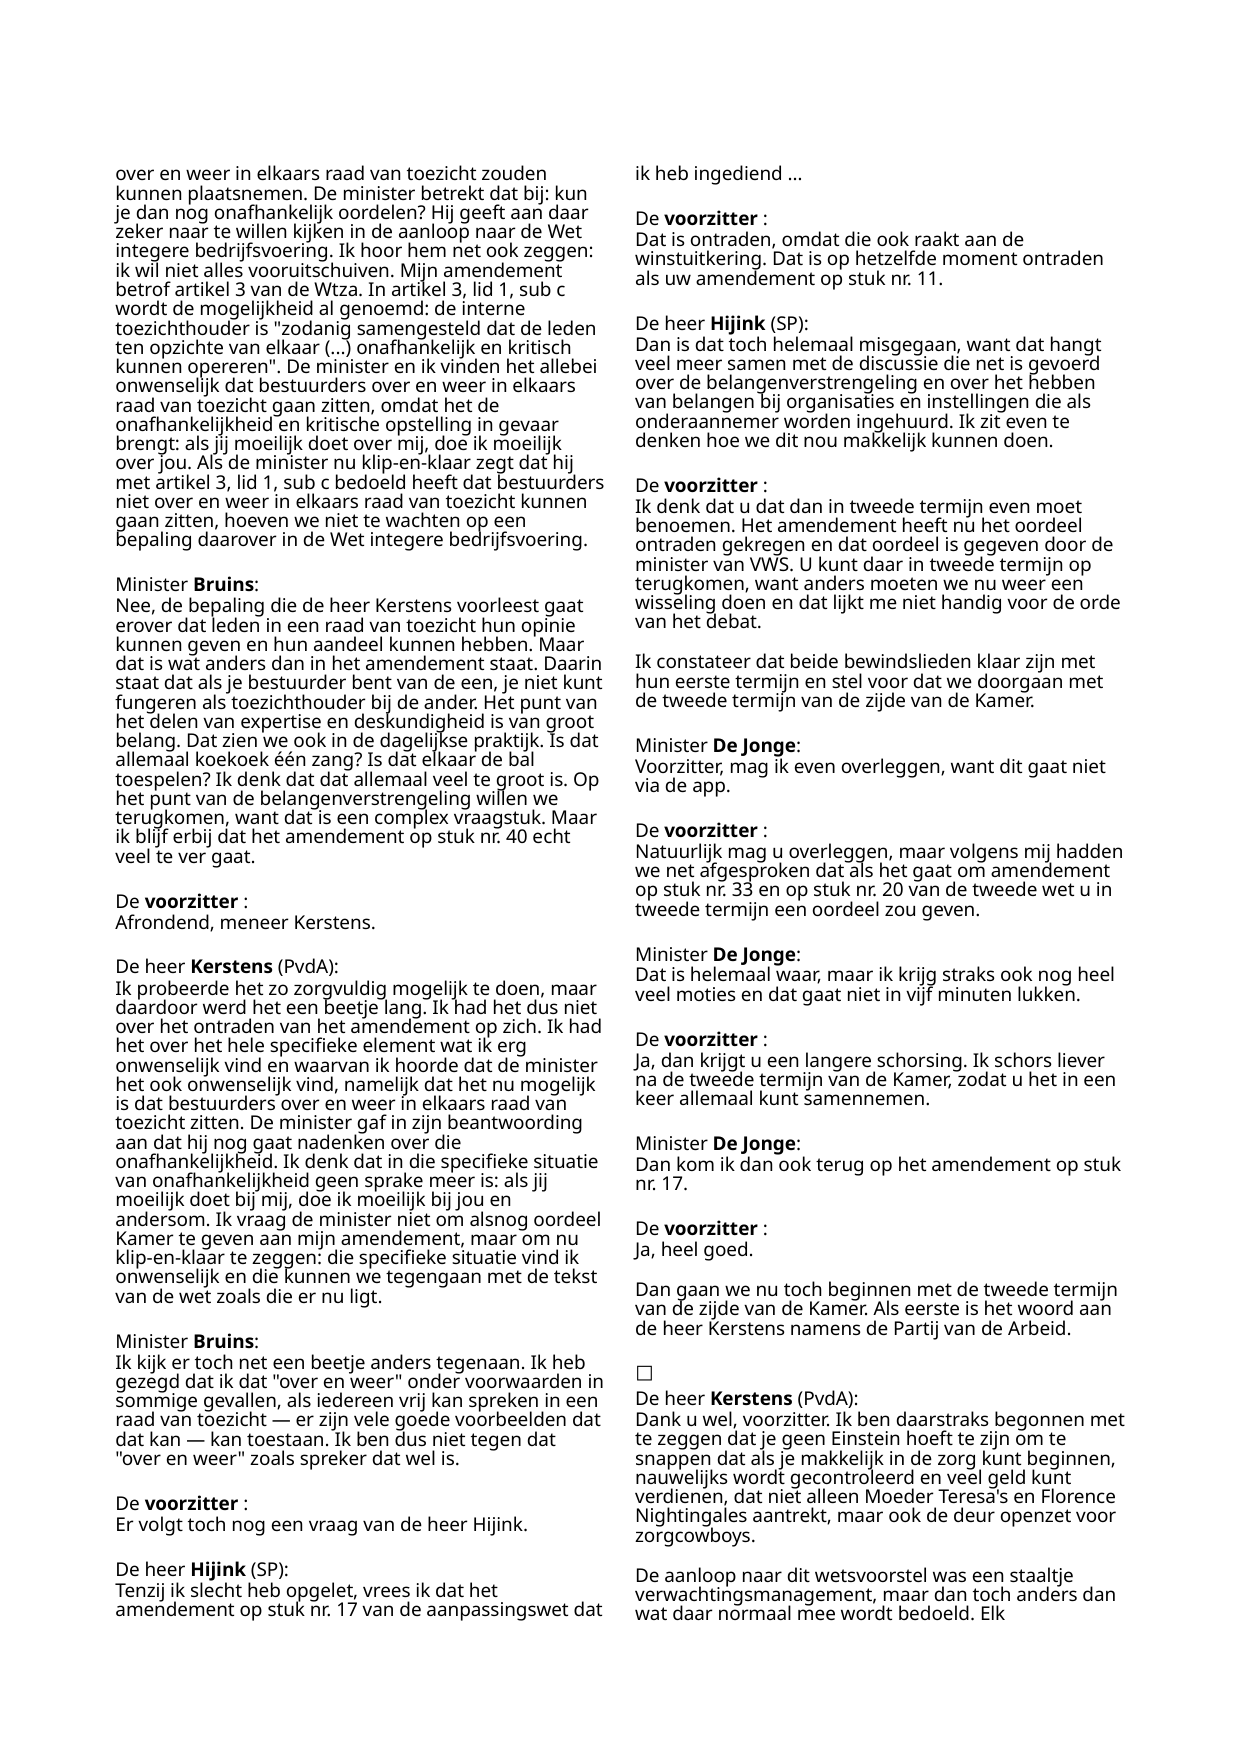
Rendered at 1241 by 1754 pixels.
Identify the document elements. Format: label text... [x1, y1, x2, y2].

text De heer Hijink (SP): [115, 1556, 605, 1582]
text Dan is dat toch helemaal misgegaan, want dat hangt veel meer samen met de discussie die net is gevoerd over de belangenverstrengeling en over het hebben van belangen bij organisaties en instellingen die als onderaannemer worden ingehuurd. Ik zit even te denken hoe we dit nou makkelijk kunnen doen. [635, 336, 1125, 451]
text Minister De Jonge: [635, 1130, 1125, 1156]
text De heer Kerstens (PvdA): [635, 1385, 1125, 1411]
text Natuurlijk mag u overleggen, maar volgens mij hadden we net afgesproken dat als het gaat om amendement op stuk nr. 33 en op stuk nr. 20 van de tweede wet u in tweede termijn een oordeel zou geven. [635, 843, 1125, 920]
text Minister De Jonge: [635, 732, 1125, 758]
text De voorzitter : [635, 205, 1125, 231]
text De voorzitter : [635, 817, 1125, 843]
text Dat is helemaal waar, maar ik krijg straks ook nog heel veel moties en dat gaat niet in vijf minuten lukken. [635, 966, 1125, 1005]
text Voorzitter, mag ik even overleggen, want dit gaat niet via de app. [635, 758, 1125, 796]
text Dat is ontraden, omdat die ook raakt aan de winstuitkering. Dat is op hetzelfde moment ontraden als uw amendement op stuk nr. 11. [635, 231, 1125, 289]
text De voorzitter : [635, 1026, 1125, 1052]
text De voorzitter : [635, 472, 1125, 498]
text Afrondend, meneer Kerstens. [115, 914, 605, 933]
text Minister Bruins: [115, 572, 605, 597]
text De heer Hijink (SP): [635, 310, 1125, 336]
text ik heb ingediend … [635, 165, 1125, 184]
text Er volgt toch nog een vraag van de heer Hijink. [115, 1516, 605, 1535]
text Ik denk dat u dat dan in tweede termijn even moet benoemen. Het amendement heeft nu het oordeel ontraden gekregen en dat oordeel is gegeven door de minister van VWS. U kunt daar in tweede termijn op terugkomen, want anders moeten we nu weer een wisseling doen en dat lijkt me niet handig voor de orde van het debat. [635, 498, 1125, 633]
text Ik kijk er toch net een beetje anders tegenaan. Ik heb gezegd dat ik dat "over en weer" onder voorwaarden in sommige gevallen, als iedereen vrij kan spreken in een raad van toezicht — er zijn vele goede voorbeelden dat dat kan — kan toestaan. Ik ben dus niet tegen dat "over en weer" zoals spreker dat wel is. [115, 1354, 605, 1469]
text Ik probeerde het zo zorgvuldig mogelijk te doen, maar daardoor werd het een beetje lang. Ik had het dus niet over het ontraden van het amendement op zich. Ik had het over het hele specifieke element wat ik erg onwenselijk vind en waarvan ik hoorde dat de minister het ook onwenselijk vind, namelijk dat het nu mogelijk is dat bestuurders over en weer in elkaars raad van toezicht zitten. De minister gaf in zijn beantwoording aan dat hij nog gaat nadenken over die onafhankelijkheid. Ik denk dat in die specifieke situatie van onafhankelijkheid geen sprake meer is: als jij moeilijk doet bij mij, doe ik moeilijk bij jou en andersom. Ik vraag de minister niet om alsnog oordeel Kamer te geven aan mijn amendement, maar om nu klip-en-klaar te zeggen: die specifieke situatie vind ik onwenselijk en die kunnen we tegengaan met de tekst van de wet zoals die er nu ligt. [115, 979, 605, 1307]
text De voorzitter : [115, 888, 605, 914]
text De voorzitter : [115, 1490, 605, 1516]
text Ik constateer dat beide bewindslieden klaar zijn met hun eerste termijn en stel voor dat we doorgaan met de tweede termijn van de zijde van de Kamer. [635, 653, 1125, 711]
text De aanloop naar dit wetsvoorstel was een staaltje verwachtingsmanagement, maar dan toch anders dan wat daar normaal mee wordt bedoeld. Elk [635, 1567, 1125, 1624]
text Ja, dan krijgt u een langere schorsing. Ik schors liever na de tweede termijn van de Kamer, zodat u het in een keer allemaal kunt samennemen. [635, 1052, 1125, 1109]
text ⬜ [635, 1360, 1125, 1385]
text Ja, heel goed. [635, 1241, 1125, 1260]
text over en weer in elkaars raad van toezicht zouden kunnen plaatsnemen. De minister betrekt dat bij: kun je dan nog onafhankelijk oordelen? Hij geeft aan daar zeker naar te willen kijken in de aanloop naar de Wet integere bedrijfsvoering. Ik hoor hem net ook zeggen: ik wil niet alles vooruitschuiven. Mijn amendement betrof artikel 3 van de Wtza. In artikel 3, lid 1, sub c wordt de mogelijkheid al genoemd: de interne toezichthouder is "zodanig samengesteld dat de leden ten opzichte van elkaar (...) onafhankelijk en kritisch kunnen opereren". De minister en ik vinden het allebei onwenselijk dat bestuurders over en weer in elkaars raad van toezicht gaan zitten, omdat het de onafhankelijkheid en kritische opstelling in gevaar brengt: als jij moeilijk doet over mij, doe ik moeilijk over jou. Als de minister nu klip-en-klaar zegt dat hij met artikel 3, lid 1, sub c bedoeld heeft dat bestuurders niet over en weer in elkaars raad van toezicht kunnen gaan zitten, hoeven we niet te wachten op een bepaling daarover in de Wet integere bedrijfsvoering. [115, 165, 605, 551]
text Minister Bruins: [115, 1328, 605, 1354]
text Dan kom ik dan ook terug op het amendement op stuk nr. 17. [635, 1156, 1125, 1194]
text Nee, de bepaling die de heer Kerstens voorleest gaat erover dat leden in een raad van toezicht hun opinie kunnen geven en hun aandeel kunnen hebben. Maar dat is wat anders dan in het amendement staat. Daarin staat dat als je bestuurder bent van de een, je niet kunt fungeren als toezichthouder bij de ander. Het punt van het delen van expertise en deskundigheid is van groot belang. Dat zien we ook in de dagelijkse praktijk. Is dat allemaal koekoek één zang? Is dat elkaar de bal toespelen? Ik denk dat dat allemaal veel te groot is. Op het punt van de belangenverstrengeling willen we terugkomen, want dat is een complex vraagstuk. Maar ik blijf erbij dat het amendement op stuk nr. 40 echt veel te ver gaat. [115, 597, 605, 867]
text Minister De Jonge: [635, 941, 1125, 966]
text De voorzitter : [635, 1215, 1125, 1241]
text De heer Kerstens (PvdA): [115, 954, 605, 979]
text Dank u wel, voorzitter. Ik ben daarstraks begonnen met te zeggen dat je geen Einstein hoeft te zijn om te snappen dat als je makkelijk in de zorg kunt beginnen, nauwelijks wordt gecontroleerd en veel geld kunt verdienen, dat niet alleen Moeder Teresa's en Florence Nightingales aantrekt, maar ook de deur openzet voor zorgcowboys. [635, 1411, 1125, 1546]
text Tenzij ik slecht heb opgelet, vrees ik dat het amendement op stuk nr. 17 van de aanpassingswet dat [115, 1582, 605, 1620]
text Dan gaan we nu toch beginnen met de tweede termijn van de zijde van de Kamer. Als eerste is het woord aan de heer Kerstens namens de Partij van de Arbeid. [635, 1281, 1125, 1339]
